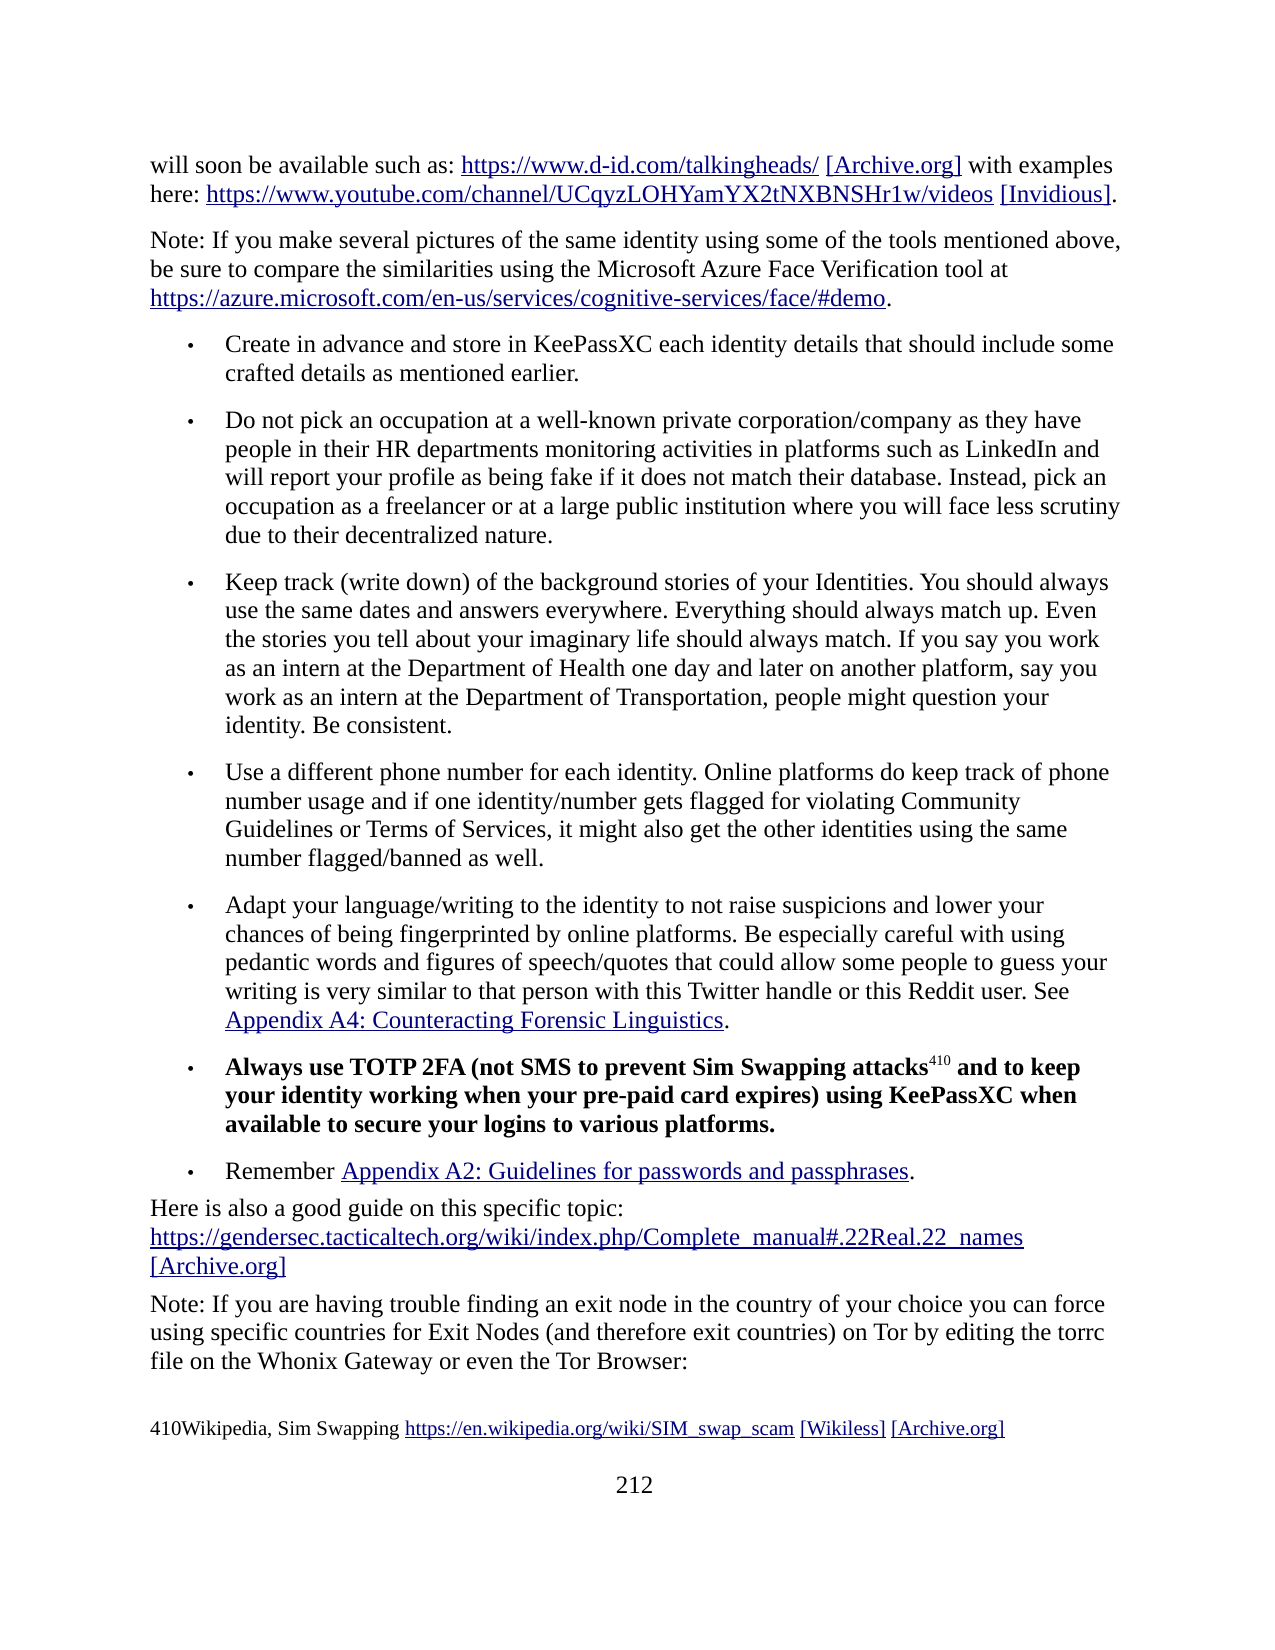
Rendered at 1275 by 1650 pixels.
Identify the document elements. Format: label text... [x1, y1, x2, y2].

text Note: If you are having trouble finding an exit node in the country of your choice you can force using specific countries for Exit Nodes (and therefore exit countries) on Tor by editing the torrc file on the Whonix Gateway or even the Tor Browser: [150, 1289, 1125, 1375]
text will soon be available such as: https://www.d-id.com/talkingheads/ [Archive.org] with examples here: https://www.youtube.com/channel/UCqyzLOHYamYX2tNXBNSHr1w/videos [Invidious]. [150, 150, 1125, 207]
list Create in advance and store in KeePassXC each identity details that should include some crafted details as mentioned earlier. [187, 329, 1125, 387]
list Do not pick an occupation at a well-known private corporation/company as they have people in their HR departments monitoring activities in platforms such as LinkedIn and will report your profile as being fake if it does not match their database. Instead, pick an occupation as a freelancer or at a large public institution where you will face less scrutiny due to their decentralized nature. [187, 405, 1125, 549]
list Adapt your language/writing to the identity to not raise suspicions and lower your chances of being fingerprinted by online platforms. Be especially careful with using pedantic words and figures of speech/quotes that could allow some people to guess your writing is very similar to that person with this Twitter handle or this Reddit user. See Appendix A4: Counteracting Forensic Linguistics. [187, 890, 1125, 1034]
list Use a different phone number for each identity. Online platforms do keep track of phone number usage and if one identity/number gets flagged for violating Community Guidelines or Terms of Services, it might also get the other identities using the same number flagged/banned as well. [187, 757, 1125, 872]
list Keep track (write down) of the background stories of your Identities. You should always use the same dates and answers everywhere. Everything should always match up. Even the stories you tell about your imaginary life should always match. If you say you work as an intern at the Department of Health one day and later on another platform, say you work as an intern at the Department of Transportation, people might question your identity. Be consistent. [187, 567, 1125, 739]
list Wikipedia, Sim Swapping https://en.wikipedia.org/wiki/SIM_swap_scam [Wikiless] [Archive.org] [150, 1416, 1125, 1440]
text Here is also a good guide on this specific topic: https://gendersec.tacticaltech.org/wiki/index.php/Complete_manual#.22Real.22_names [Archive.org] [150, 1193, 1125, 1280]
list Remember Appendix A2: Guidelines for passwords and passphrases. [187, 1156, 1125, 1184]
text Note: If you make several pictures of the same identity using some of the tools mentioned above, be sure to compare the similarities using the Microsoft Azure Face Verification tool at https://azure.microsoft.com/en-us/services/cognitive-services/face/#demo. [150, 225, 1125, 312]
list Always use TOTP 2FA (not SMS to prevent Sim Swapping attacks and to keep your identity working when your pre-paid card expires) using KeePassXC when available to secure your logins to various platforms. [187, 1052, 1125, 1138]
